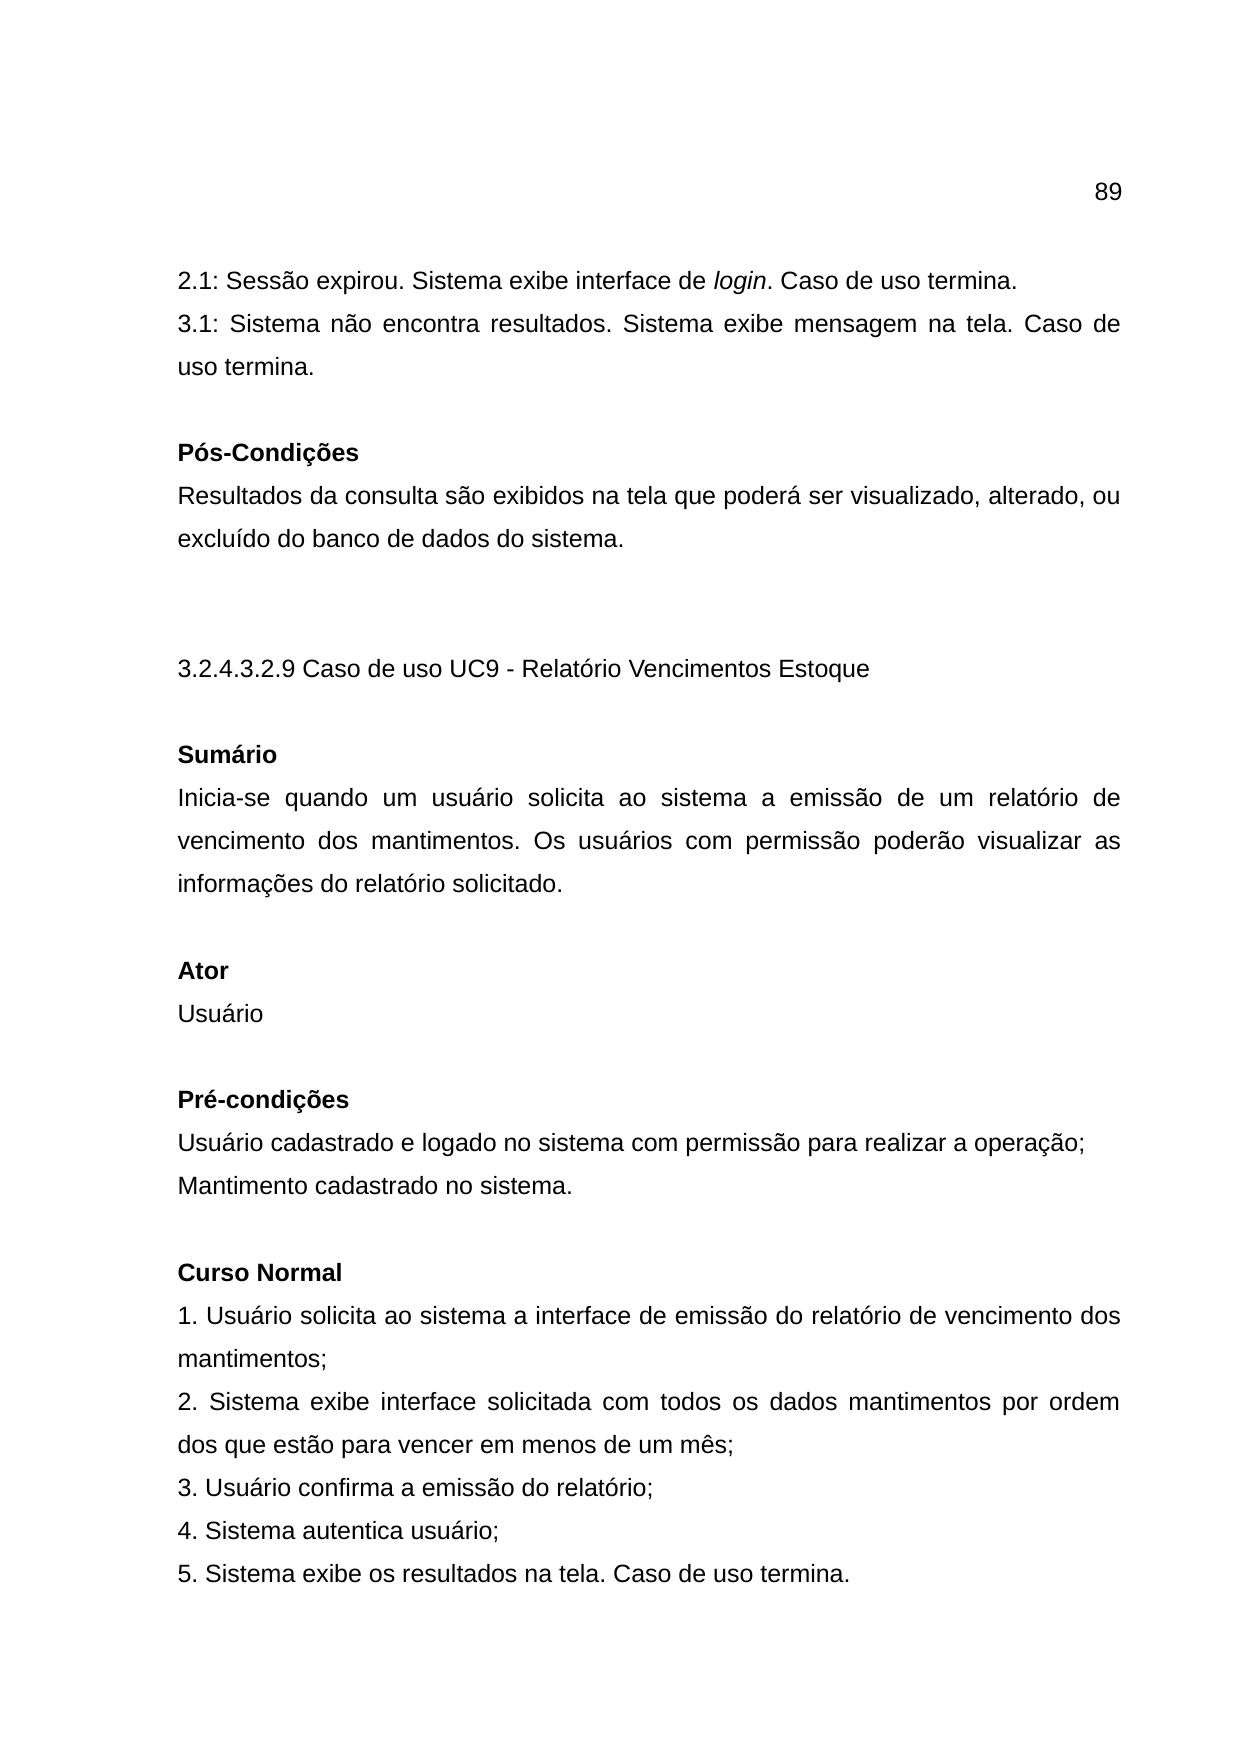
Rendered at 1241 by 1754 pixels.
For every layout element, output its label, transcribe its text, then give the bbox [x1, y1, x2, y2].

text Ator [177, 956, 1122, 984]
text Usuário cadastrado e logado no sistema com permissão para realizar a operação; [177, 1128, 1122, 1157]
text 5. Sistema exibe os resultados na tela. Caso de uso termina. [177, 1559, 1122, 1588]
text 3.1: Sistema não encontra resultados. Sistema exibe mensagem na tela. Caso de uso termina. [177, 309, 1122, 381]
text Sumário [177, 740, 1122, 769]
text Mantimento cadastrado no sistema. [177, 1171, 1122, 1200]
text 4. Sistema autentica usuário; [177, 1516, 1122, 1545]
text 1. Usuário solicita ao sistema a interface de emissão do relatório de vencimento dos mantimentos; [177, 1301, 1122, 1373]
text 2.1: Sessão expirou. Sistema exibe interface de login. Caso de uso termina. [177, 266, 1122, 294]
text Inicia-se quando um usuário solicita ao sistema a emissão de um relatório de vencimento dos mantimentos. Os usuários com permissão poderão visualizar as informações do relatório solicitado. [177, 783, 1122, 898]
text Curso Normal [177, 1258, 1122, 1286]
text 3. Usuário confirma a emissão do relatório; [177, 1473, 1122, 1502]
text 2. Sistema exibe interface solicitada com todos os dados mantimentos por ordem dos que estão para vencer em menos de um mês; [177, 1387, 1122, 1459]
text Pós-Condições [177, 438, 1122, 467]
text Pré-condições [177, 1085, 1122, 1114]
text Usuário [177, 999, 1122, 1028]
text 3.2.4.3.2.9 Caso de uso UC9 - Relatório Vencimentos Estoque [177, 654, 1122, 683]
text Resultados da consulta são exibidos na tela que poderá ser visualizado, alterado, ou excluído do banco de dados do sistema. [177, 481, 1122, 553]
